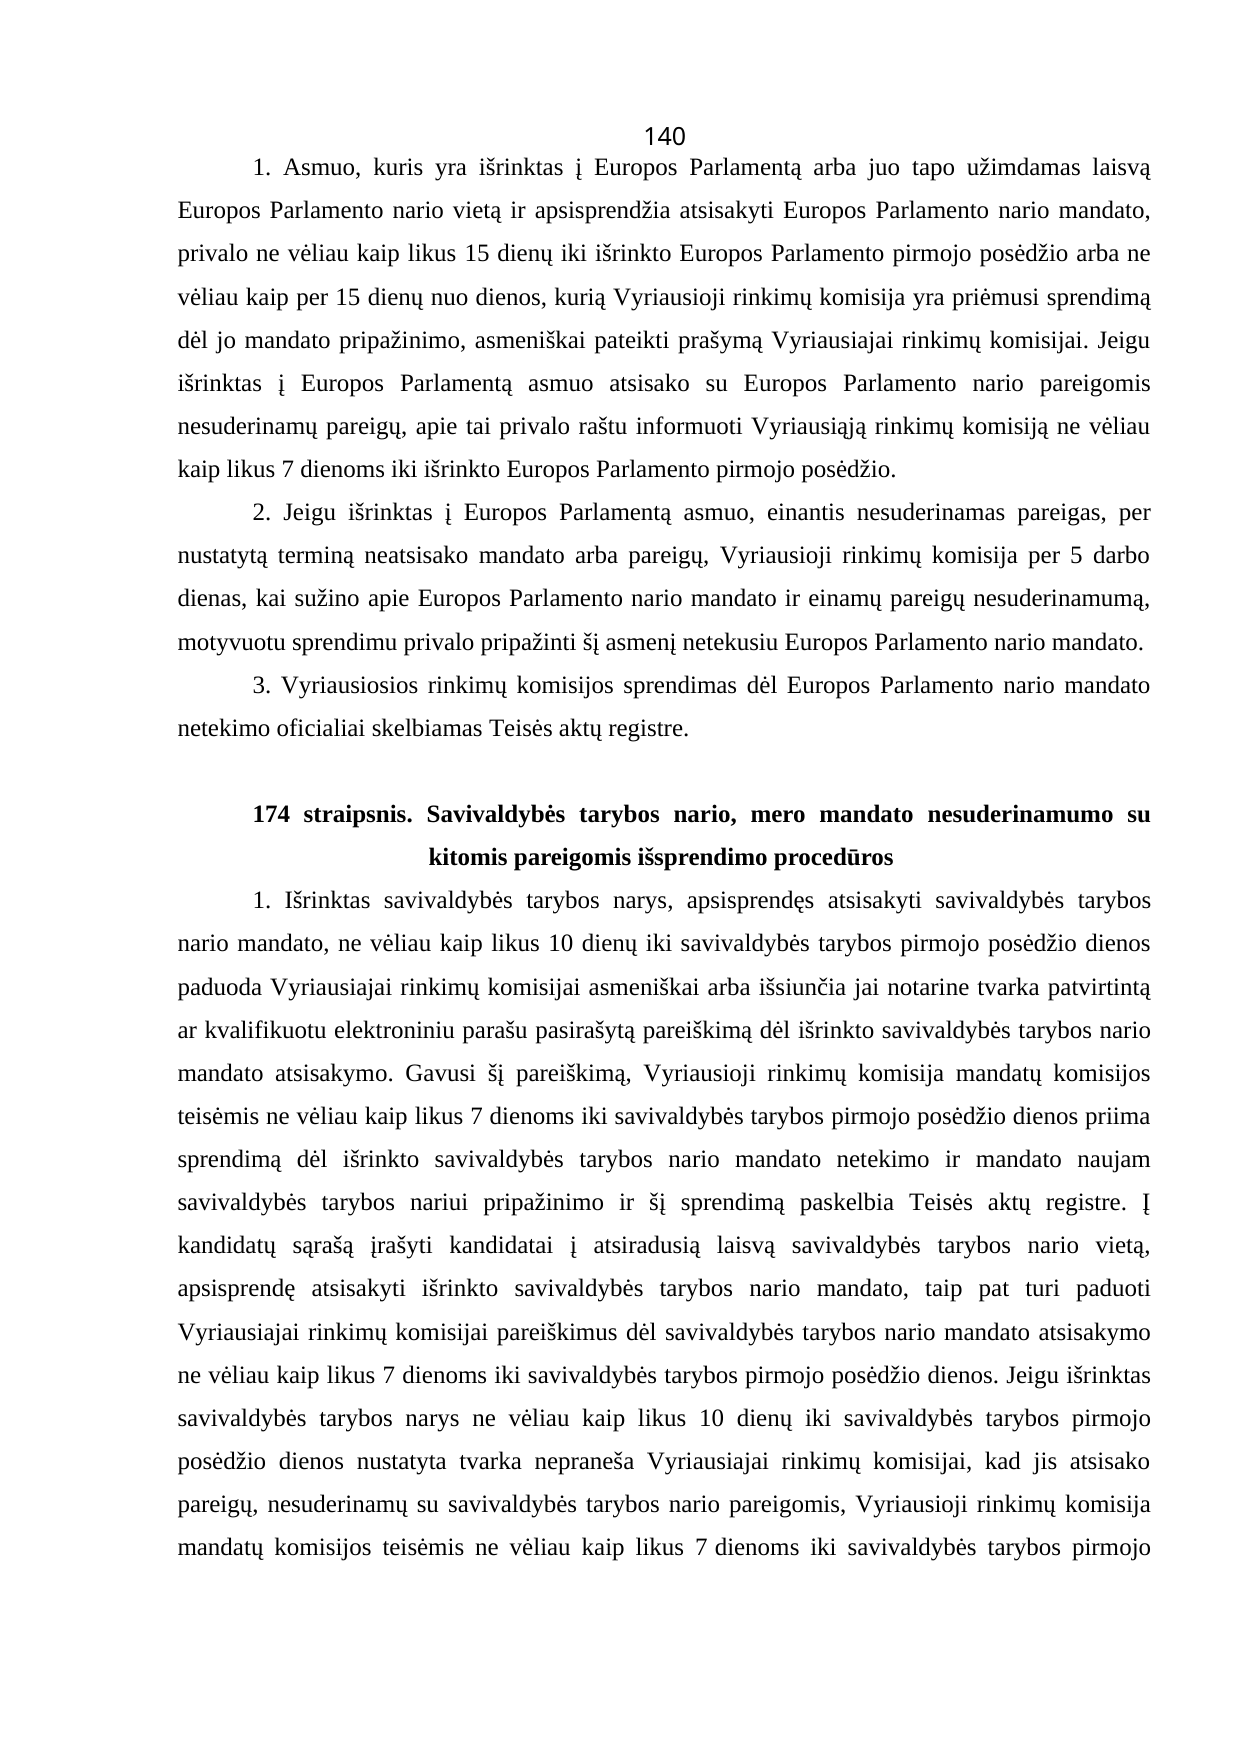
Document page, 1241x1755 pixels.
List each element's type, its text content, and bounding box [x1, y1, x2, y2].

text 174 straipsnis. Savivaldybės tarybos nario, mero mandato nesuderinamumo su kitomis pareigomis išsprendimo procedūros [252, 799, 1152, 871]
text 2. Jeigu išrinktas į Europos Parlamentą asmuo, einantis nesuderinamas pareigas, per nustatytą terminą neatsisako mandato arba pareigų, Vyriausioji rinkimų komisija per 5 darbo dienas, kai sužino apie Europos Parlamento nario mandato ir einamų pareigų nesuderinamumą, motyvuotu sprendimu privalo pripažinti šį asmenį netekusiu Europos Parlamento nario mandato. [177, 497, 1152, 655]
text 1. Asmuo, kuris yra išrinktas į Europos Parlamentą arba juo tapo užimdamas laisvą Europos Parlamento nario vietą ir apsisprendžia atsisakyti Europos Parlamento nario mandato, privalo ne vėliau kaip likus 15 dienų iki išrinkto Europos Parlamento pirmojo posėdžio arba ne vėliau kaip per 15 dienų nuo dienos, kurią Vyriausioji rinkimų komisija yra priėmusi sprendimą dėl jo mandato pripažinimo, asmeniškai pateikti prašymą Vyriausiajai rinkimų komisijai. Jeigu išrinktas į Europos Parlamentą asmuo atsisako su Europos Parlamento nario pareigomis nesuderinamų pareigų, apie tai privalo raštu informuoti Vyriausiąją rinkimų komisiją ne vėliau kaip likus 7 dienoms iki išrinkto Europos Parlamento pirmojo posėdžio. [177, 152, 1152, 483]
text 3. Vyriausiosios rinkimų komisijos sprendimas dėl Europos Parlamento nario mandato netekimo oficialiai skelbiamas Teisės aktų registre. [177, 670, 1152, 742]
text 1. Išrinktas savivaldybės tarybos narys, apsisprendęs atsisakyti savivaldybės tarybos nario mandato, ne vėliau kaip likus 10 dienų iki savivaldybės tarybos pirmojo posėdžio dienos paduoda Vyriausiajai rinkimų komisijai asmeniškai arba išsiunčia jai notarine tvarka patvirtintą ar kvalifikuotu elektroniniu parašu pasirašytą pareiškimą dėl išrinkto savivaldybės tarybos nario mandato atsisakymo. Gavusi šį pareiškimą, Vyriausioji rinkimų komisija mandatų komisijos teisėmis ne vėliau kaip likus 7 dienoms iki savivaldybės tarybos pirmojo posėdžio dienos priima sprendimą dėl išrinkto savivaldybės tarybos nario mandato netekimo ir mandato naujam savivaldybės tarybos nariui pripažinimo ir šį sprendimą paskelbia Teisės aktų registre. Į kandidatų sąrašą įrašyti kandidatai į atsiradusią laisvą savivaldybės tarybos nario vietą, apsisprendę atsisakyti išrinkto savivaldybės tarybos nario mandato, taip pat turi paduoti Vyriausiajai rinkimų komisijai pareiškimus dėl savivaldybės tarybos nario mandato atsisakymo ne vėliau kaip likus 7 dienoms iki savivaldybės tarybos pirmojo posėdžio dienos. Jeigu išrinktas savivaldybės tarybos narys ne vėliau kaip likus 10 dienų iki savivaldybės tarybos pirmojo posėdžio dienos nustatyta tvarka nepraneša Vyriausiajai rinkimų komisijai, kad jis atsisako pareigų, nesuderinamų su savivaldybės tarybos nario pareigomis, Vyriausioji rinkimų komisija mandatų komisijos teisėmis ne vėliau kaip likus 7 dienoms iki savivaldybės tarybos pirmojo [177, 885, 1152, 1561]
